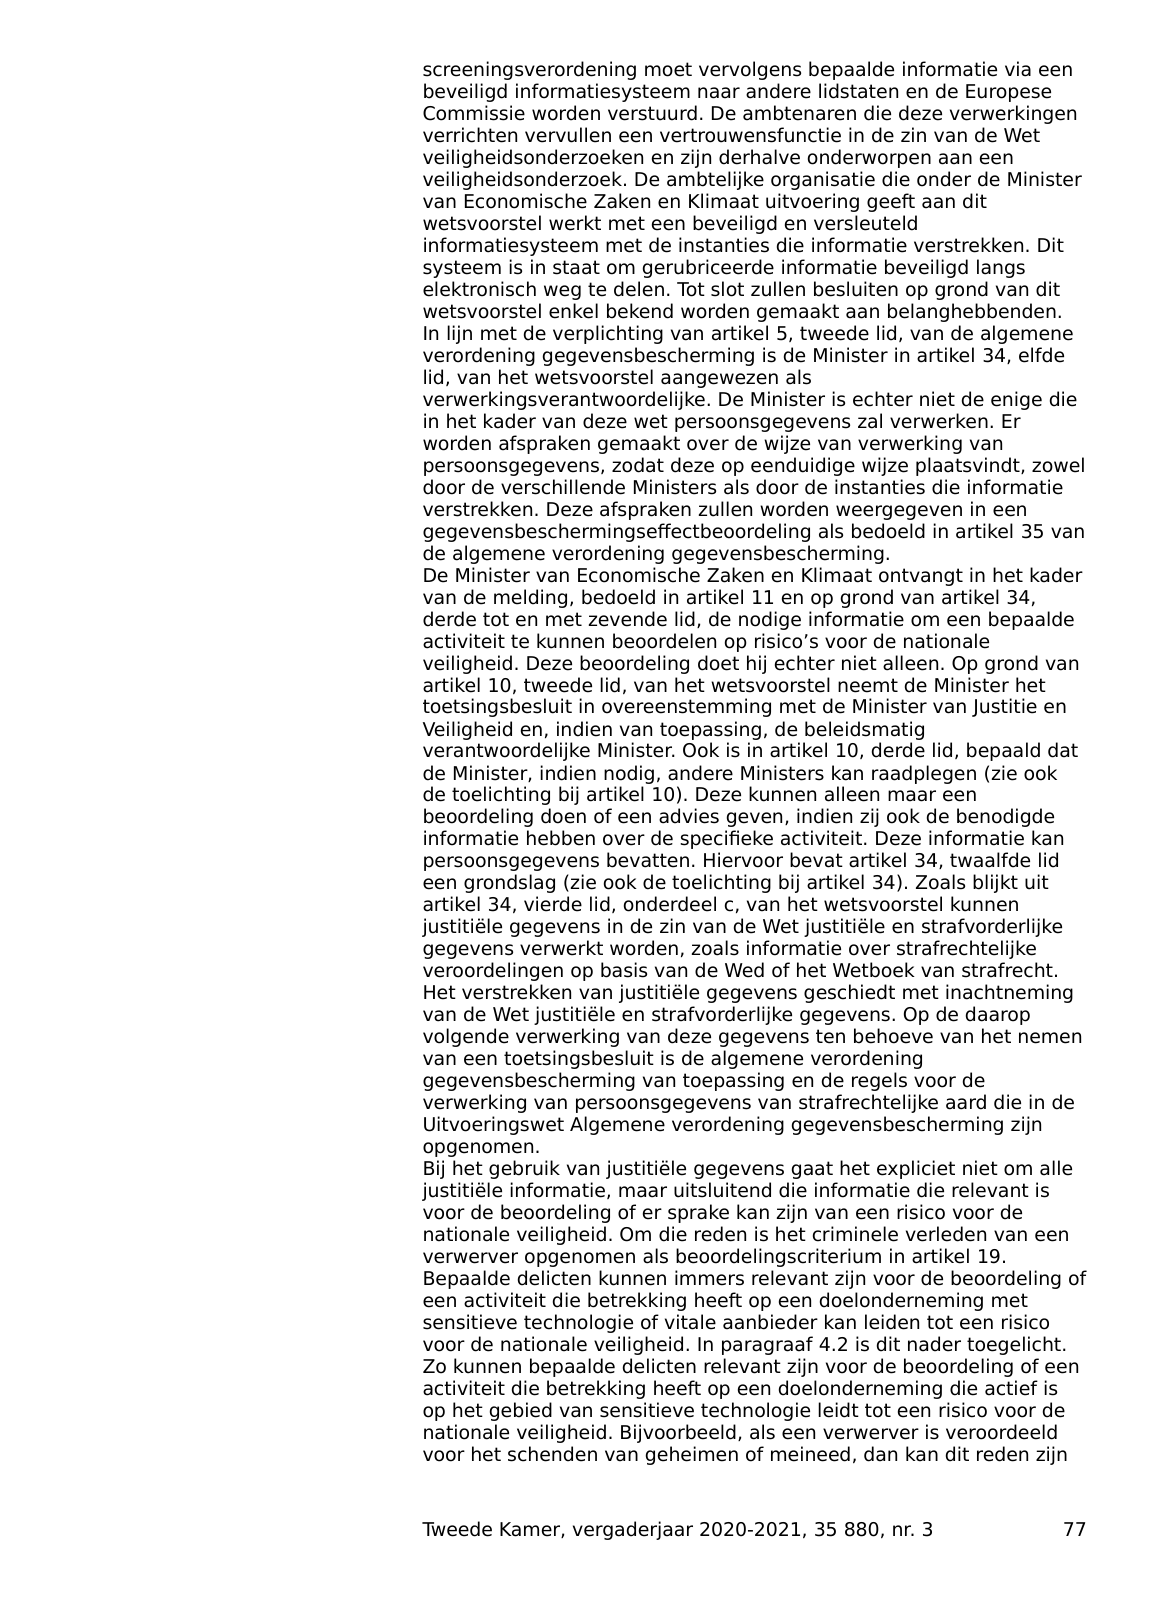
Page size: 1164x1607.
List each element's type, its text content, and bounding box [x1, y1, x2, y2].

text In lijn met de verplichting van artikel 5, tweede lid, van de algemene verordening gegevensbescherming is de Minister in artikel 34, elfde lid, van het wetsvoorstel aangewezen als verwerkingsverantwoordelijke. De Minister is echter niet de enige die in het kader van deze wet persoonsgegevens zal verwerken. Er worden afspraken gemaakt over de wijze van verwerking van persoonsgegevens, zodat deze op eenduidige wijze plaatsvindt, zowel door de verschillende Ministers als door de instanties die informatie verstrekken. Deze afspraken zullen worden weergegeven in een gegevensbeschermingseffectbeoordeling als bedoeld in artikel 35 van de algemene verordening gegevensbescherming. [422, 323, 1087, 564]
text Zo kunnen bepaalde delicten relevant zijn voor de beoordeling of een activiteit die betrekking heeft op een doelonderneming die actief is op het gebied van sensitieve technologie leidt tot een risico voor de nationale veiligheid. Bijvoorbeeld, als een verwerver is veroordeeld voor het schenden van geheimen of meineed, dan kan dit reden zijn [422, 1356, 1087, 1466]
text De Minister van Economische Zaken en Klimaat ontvangt in het kader van de melding, bedoeld in artikel 11 en op grond van artikel 34, derde tot en met zevende lid, de nodige informatie om een bepaalde activiteit te kunnen beoordelen op risico’s voor de nationale veiligheid. Deze beoordeling doet hij echter niet alleen. Op grond van artikel 10, tweede lid, van het wetsvoorstel neemt de Minister het toetsingsbesluit in overeenstemming met de Minister van Justitie en Veiligheid en, indien van toepassing, de beleidsmatig verantwoordelijke Minister. Ook is in artikel 10, derde lid, bepaald dat de Minister, indien nodig, andere Ministers kan raadplegen (zie ook de toelichting bij artikel 10). Deze kunnen alleen maar een beoordeling doen of een advies geven, indien zij ook de benodigde informatie hebben over de specifieke activiteit. Deze informatie kan persoonsgegevens bevatten. Hiervoor bevat artikel 34, twaalfde lid een grondslag (zie ook de toelichting bij artikel 34). Zoals blijkt uit artikel 34, vierde lid, onderdeel c, van het wetsvoorstel kunnen justitiële gegevens in de zin van de Wet justitiële en strafvorderlijke gegevens verwerkt worden, zoals informatie over strafrechtelijke veroordelingen op basis van de Wed of het Wetboek van strafrecht. Het verstrekken van justitiële gegevens geschiedt met inachtneming van de Wet justitiële en strafvorderlijke gegevens. Op de daarop volgende verwerking van deze gegevens ten behoeve van het nemen van een toetsingsbesluit is de algemene verordening gegevensbescherming van toepassing en de regels voor de verwerking van persoonsgegevens van strafrechtelijke aard die in de Uitvoeringswet Algemene verordening gegevensbescherming zijn opgenomen. [422, 564, 1087, 1158]
text Bij het gebruik van justitiële gegevens gaat het expliciet niet om alle justitiële informatie, maar uitsluitend die informatie die relevant is voor de beoordeling of er sprake kan zijn van een risico voor de nationale veiligheid. Om die reden is het criminele verleden van een verwerver opgenomen als beoordelingscriterium in artikel 19. Bepaalde delicten kunnen immers relevant zijn voor de beoordeling of een activiteit die betrekking heeft op een doelonderneming met sensitieve technologie of vitale aanbieder kan leiden tot een risico voor de nationale veiligheid. In paragraaf 4.2 is dit nader toegelicht. [422, 1158, 1087, 1356]
text screeningsverordening moet vervolgens bepaalde informatie via een beveiligd informatiesysteem naar andere lidstaten en de Europese Commissie worden verstuurd. De ambtenaren die deze verwerkingen verrichten vervullen een vertrouwensfunctie in de zin van de Wet veiligheidsonderzoeken en zijn derhalve onderworpen aan een veiligheidsonderzoek. De ambtelijke organisatie die onder de Minister van Economische Zaken en Klimaat uitvoering geeft aan dit wetsvoorstel werkt met een beveiligd en versleuteld informatiesysteem met de instanties die informatie verstrekken. Dit systeem is in staat om gerubriceerde informatie beveiligd langs elektronisch weg te delen. Tot slot zullen besluiten op grond van dit wetsvoorstel enkel bekend worden gemaakt aan belanghebbenden. [422, 59, 1087, 323]
